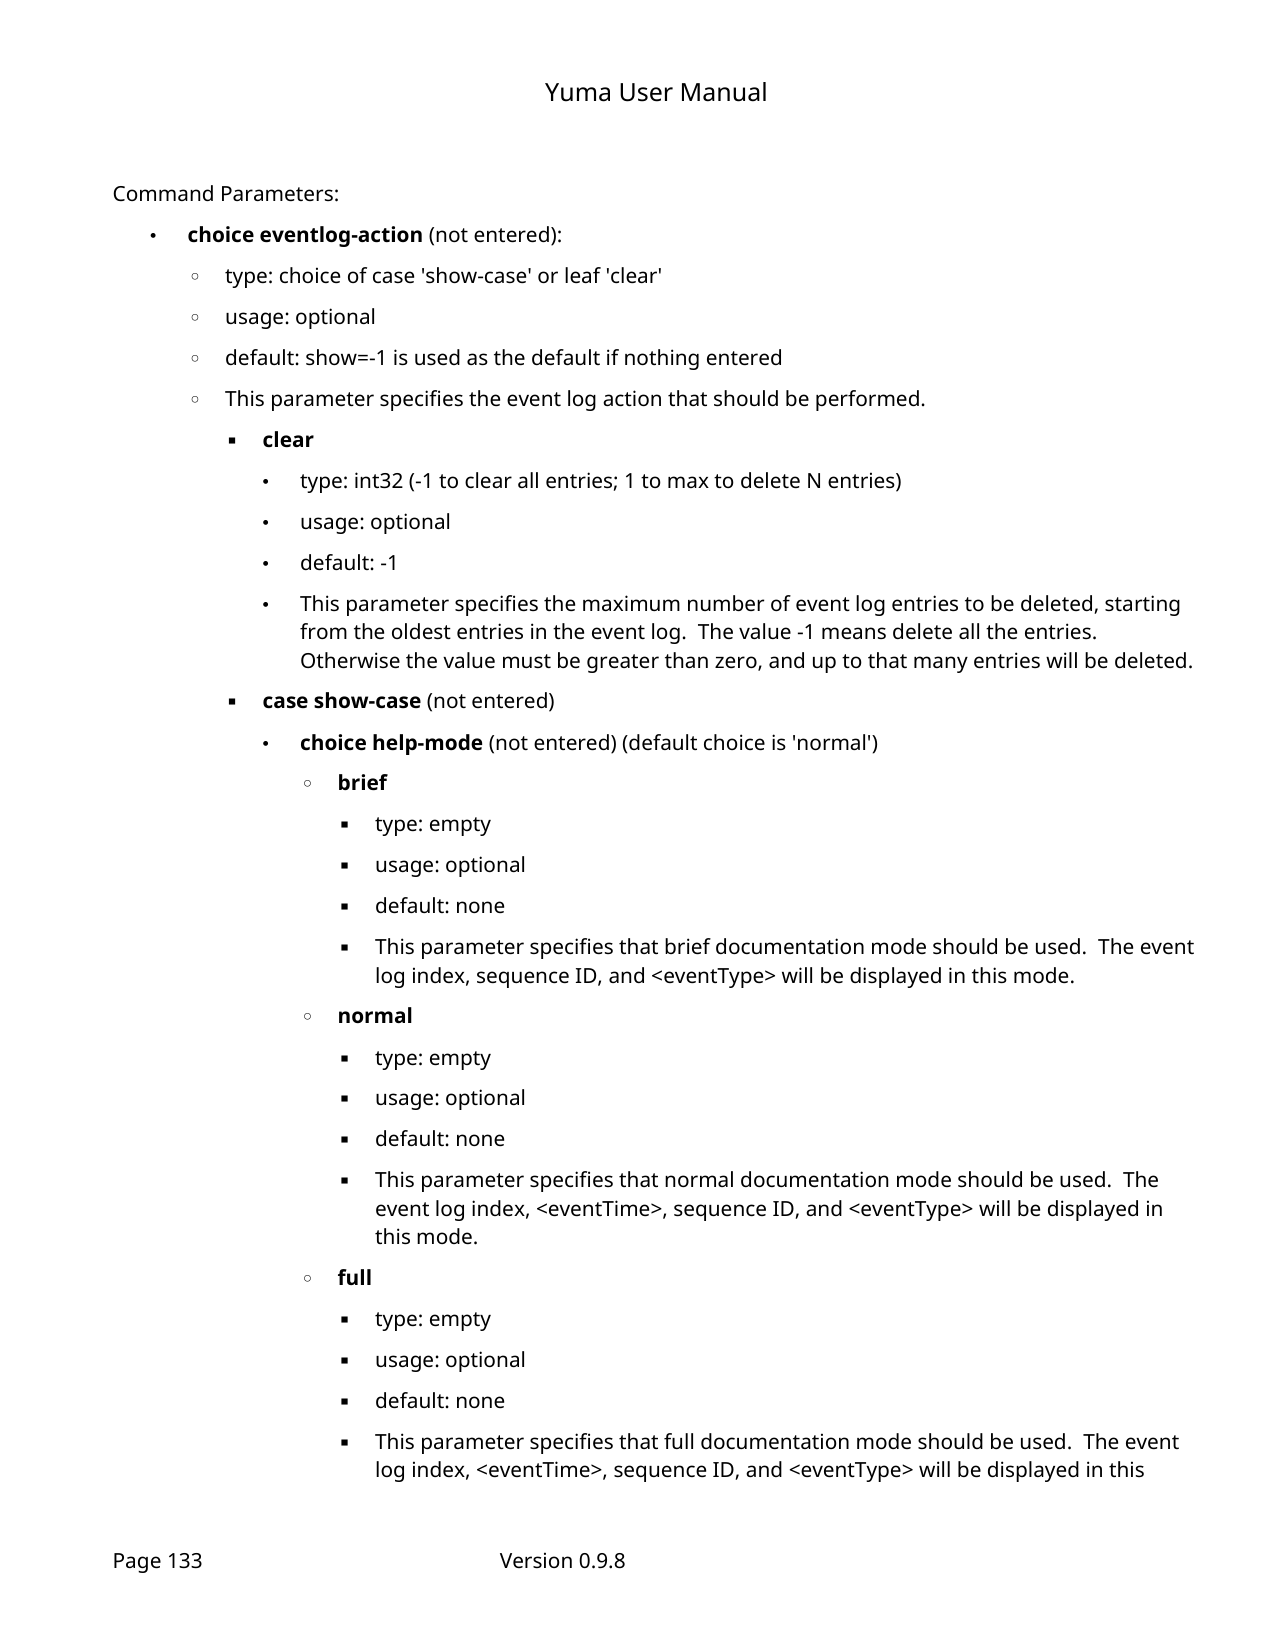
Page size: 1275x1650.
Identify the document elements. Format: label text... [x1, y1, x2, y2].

list usage: optional [262, 507, 1200, 535]
list This parameter specifies the event log action that should be performed. [187, 384, 1200, 413]
list usage: optional [337, 1083, 1200, 1112]
list default: none [337, 891, 1200, 920]
list usage: optional [337, 850, 1200, 879]
list type: empty [337, 1304, 1200, 1333]
list usage: optional [337, 1345, 1200, 1373]
list type: int32 (-1 to clear all entries; 1 to max to delete N entries) [262, 466, 1200, 494]
list choice eventlog-action (not entered): [150, 220, 1200, 249]
list type: empty [337, 1043, 1200, 1071]
list usage: optional [187, 302, 1200, 331]
list case show-case (not entered) [225, 687, 1200, 715]
list type: choice of case 'show-case' or leaf 'clear' [187, 261, 1200, 290]
list full [300, 1263, 1200, 1292]
list brief [300, 768, 1200, 797]
list This parameter specifies that full documentation mode should be used. The event log index, <eventTime>, sequence ID, and <eventType> will be displayed in this [337, 1427, 1200, 1484]
list type: empty [337, 809, 1200, 838]
list choice help-mode (not entered) (default choice is 'normal') [262, 728, 1200, 756]
list This parameter specifies that brief documentation mode should be used. The event log index, sequence ID, and <eventType> will be displayed in this mode. [337, 932, 1200, 989]
list default: none [337, 1386, 1200, 1414]
list normal [300, 1002, 1200, 1030]
list clear [225, 425, 1200, 453]
text Command Parameters: [112, 179, 1200, 208]
list This parameter specifies the maximum number of event log entries to be deleted, starting from the oldest entries in the event log. The value -1 means delete all the entries. Otherwise the value must be greater than zero, and up to that many entries will be deleted. [262, 589, 1200, 674]
list default: -1 [262, 548, 1200, 576]
list default: none [337, 1124, 1200, 1153]
list default: show=-1 is used as the default if nothing entered [187, 343, 1200, 372]
list This parameter specifies that normal documentation mode should be used. The event log index, <eventTime>, sequence ID, and <eventType> will be displayed in this mode. [337, 1165, 1200, 1251]
